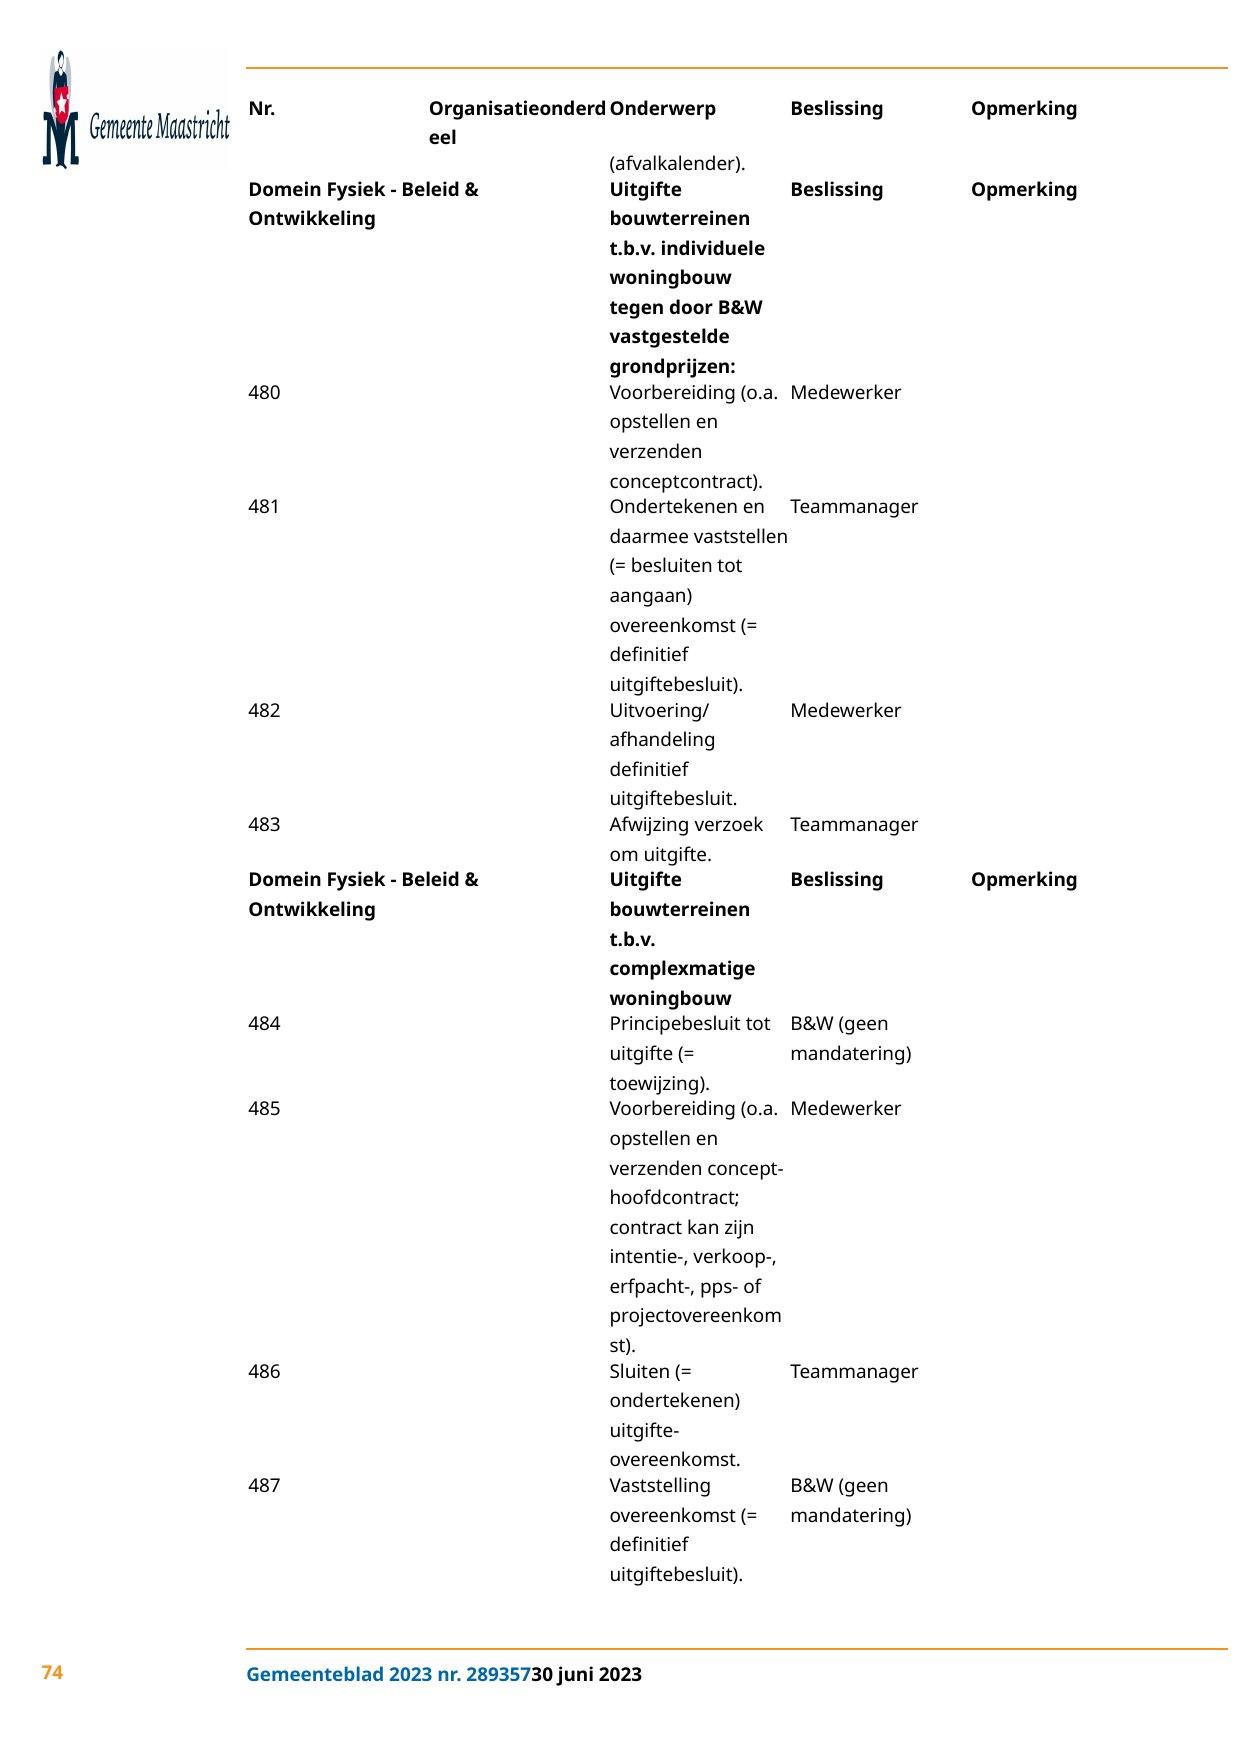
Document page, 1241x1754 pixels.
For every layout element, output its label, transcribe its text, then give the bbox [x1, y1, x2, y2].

table_cell [429, 150, 609, 176]
table_cell Medewerker [790, 379, 971, 493]
table_cell Vaststelling overeenkomst (= definitief uitgiftebesluit). [609, 1473, 790, 1587]
table_header Beslissing [790, 95, 971, 150]
table_cell [971, 1011, 1152, 1096]
table_cell Uitvoering/afhandeling definitief uitgiftebesluit. [609, 697, 790, 811]
table_cell [429, 1011, 609, 1096]
table_cell Voorbereiding (o.a. opstellen en verzenden concept-hoofdcontract; contract kan zijn intentie-, verkoop-, erfpacht-, pps- of projectovereenkomst). [609, 1096, 790, 1358]
table_cell [429, 1096, 609, 1358]
table_cell Medewerker [790, 1096, 971, 1358]
table_cell Teammanager [790, 1358, 971, 1472]
table_cell Teammanager [790, 494, 971, 697]
table_cell Beslissing [790, 867, 971, 1011]
table_header Nr. [248, 95, 429, 150]
table_cell [429, 379, 609, 493]
table_cell [429, 494, 609, 697]
table_cell Domein Fysiek - Beleid & Ontwikkeling [248, 867, 609, 1011]
table_cell [429, 1358, 609, 1472]
table_cell [971, 1473, 1152, 1587]
table_cell Beslissing [790, 176, 971, 379]
table_cell [971, 1096, 1152, 1358]
table_cell 485 [248, 1096, 429, 1358]
table_cell 483 [248, 811, 429, 867]
picture [41, 47, 231, 172]
table_cell 482 [248, 697, 429, 811]
table_header Onderwerp [609, 95, 790, 150]
table_cell Sluiten (= ondertekenen) uitgifte-overeenkomst. [609, 1358, 790, 1472]
table_cell [790, 150, 971, 176]
table_cell [971, 494, 1152, 697]
table_cell Principebesluit tot uitgifte (= toewijzing). [609, 1011, 790, 1096]
table_cell Uitgifte bouwterreinen t.b.v. individuele woningbouw tegen door B&W vastgestelde grondprijzen: [609, 176, 790, 379]
table_cell [248, 150, 429, 176]
table_cell Opmerking [971, 867, 1152, 1011]
table_cell (afvalkalender). [609, 150, 790, 176]
table_cell [971, 1358, 1152, 1472]
table_header Organisatieonderdeel [429, 95, 609, 150]
table_cell Voorbereiding (o.a. opstellen en verzenden conceptcontract). [609, 379, 790, 493]
table_cell [971, 811, 1152, 867]
table_cell [971, 150, 1152, 176]
table_cell Afwijzing verzoek om uitgifte. [609, 811, 790, 867]
table_cell Opmerking [971, 176, 1152, 379]
table_cell Uitgifte bouwterreinen t.b.v. complexmatige woningbouw [609, 867, 790, 1011]
table_cell Medewerker [790, 697, 971, 811]
table_cell [429, 697, 609, 811]
table_cell Ondertekenen en daarmee vaststellen (= besluiten tot aangaan) overeenkomst (= definitief uitgiftebesluit). [609, 494, 790, 697]
table_cell 484 [248, 1011, 429, 1096]
table_cell 481 [248, 494, 429, 697]
table_cell Teammanager [790, 811, 971, 867]
table_cell B&W (geen mandatering) [790, 1011, 971, 1096]
table_cell 480 [248, 379, 429, 493]
table_cell B&W (geen mandatering) [790, 1473, 971, 1587]
table_cell Domein Fysiek - Beleid & Ontwikkeling [248, 176, 609, 379]
table_cell [971, 379, 1152, 493]
table_cell 487 [248, 1473, 429, 1587]
table_cell [429, 811, 609, 867]
table_cell [971, 697, 1152, 811]
table_cell 486 [248, 1358, 429, 1472]
table_header Opmerking [971, 95, 1152, 150]
table_cell [429, 1473, 609, 1587]
